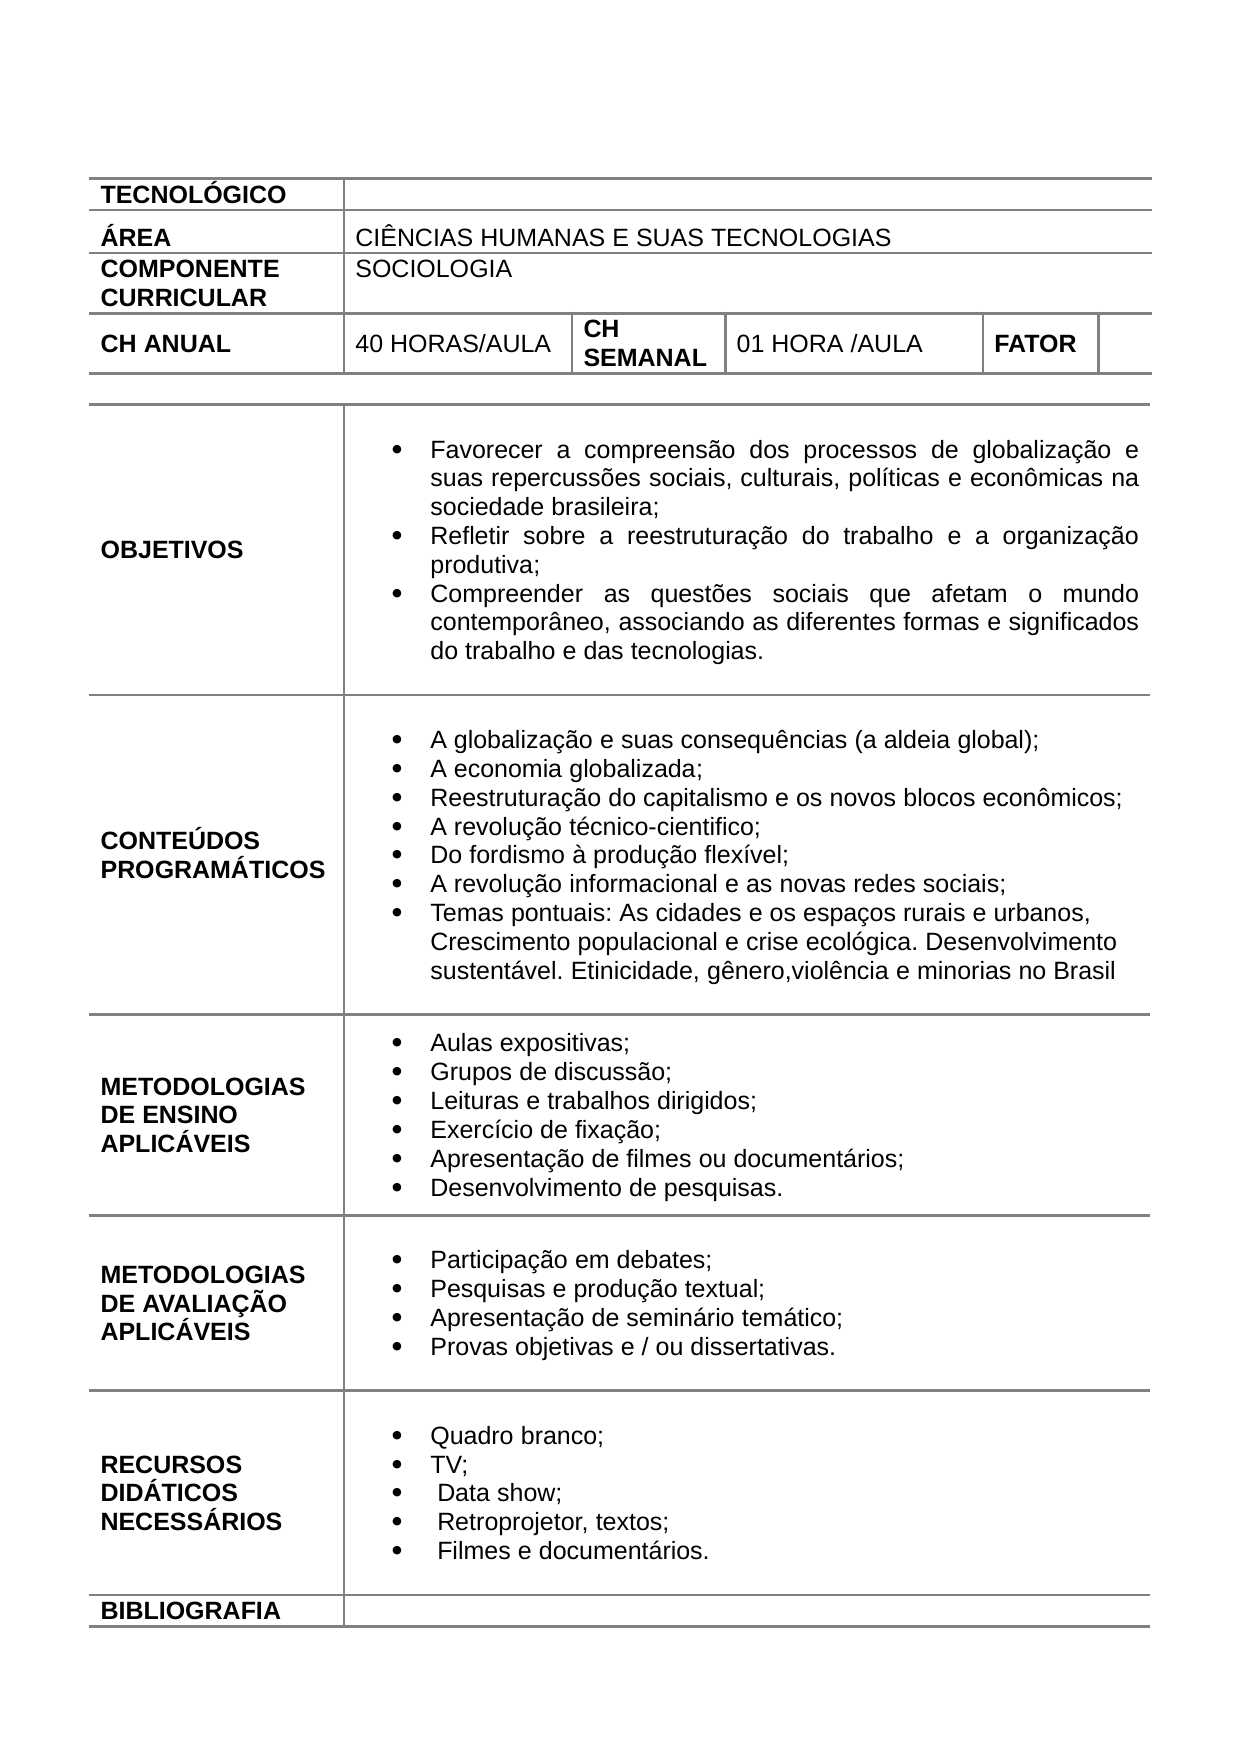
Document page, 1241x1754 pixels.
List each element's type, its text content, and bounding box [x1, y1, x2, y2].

table_cell BIBLIOGRAFIA [89, 1596, 343, 1625]
table_cell METODOLOGIAS DE ENSINO APLICÁVEIS [89, 1016, 343, 1214]
table_cell ÁREA [89, 211, 343, 252]
table_cell [1100, 315, 1152, 372]
table_cell METODOLOGIAS DE AVALIAÇÃO APLICÁVEIS [89, 1217, 343, 1389]
table_cell CH ANUAL [89, 315, 343, 372]
table_cell A globalização e suas consequências (a aldeia global); A economia globalizada; Reestruturação do capitalismo e os novos blocos econômicos; A revolução técnico-cientifico; Do fordismo à produção flexível; A revolução informacional e as novas redes sociais; Temas pontuais: As cidades e os espaços rurais e urbanos, Crescimento populacional e crise ecológica. Desenvolvimento sustentável. Etinicidade, gênero,violência e minorias no Brasil [345, 696, 1150, 1013]
table_cell Aulas expositivas; Grupos de discussão; Leituras e trabalhos dirigidos; Exercício de fixação; Apresentação de filmes ou documentários; Desenvolvimento de pesquisas. [345, 1016, 1150, 1214]
table_cell CIÊNCIAS HUMANAS E SUAS TECNOLOGIAS [345, 211, 1152, 252]
table_header Favorecer a compreensão dos processos de globalização e suas repercussões sociais, culturais, políticas e econômicas na sociedade brasileira; Refletir sobre a reestruturação do trabalho e a organização produtiva; Compreender as questões sociais que afetam o mundo contemporâneo, associando as diferentes formas e significados do trabalho e das tecnologias. [345, 406, 1150, 694]
table_cell Participação em debates; Pesquisas e produção textual; Apresentação de seminário temático; Provas objetivas e / ou dissertativas. [345, 1217, 1150, 1389]
table_cell COMPONENTE CURRICULAR [89, 254, 343, 312]
table_cell TECNOLÓGICO [89, 180, 343, 208]
table_cell 40 HORAS/AULA [345, 315, 571, 372]
table_header OBJETIVOS [89, 406, 343, 694]
table_cell CONTEÚDOS PROGRAMÁTICOS [89, 696, 343, 1013]
table_cell SOCIOLOGIA [345, 254, 1152, 312]
table_cell FATOR [984, 315, 1097, 372]
table_cell Quadro branco; TV; Data show; Retroprojetor, textos; Filmes e documentários. [345, 1392, 1150, 1594]
table_cell [345, 180, 1152, 208]
table_cell 01 HORA /AULA [727, 315, 982, 372]
table_cell RECURSOS DIDÁTICOS NECESSÁRIOS [89, 1392, 343, 1594]
table_cell CH SEMANAL [573, 315, 724, 372]
